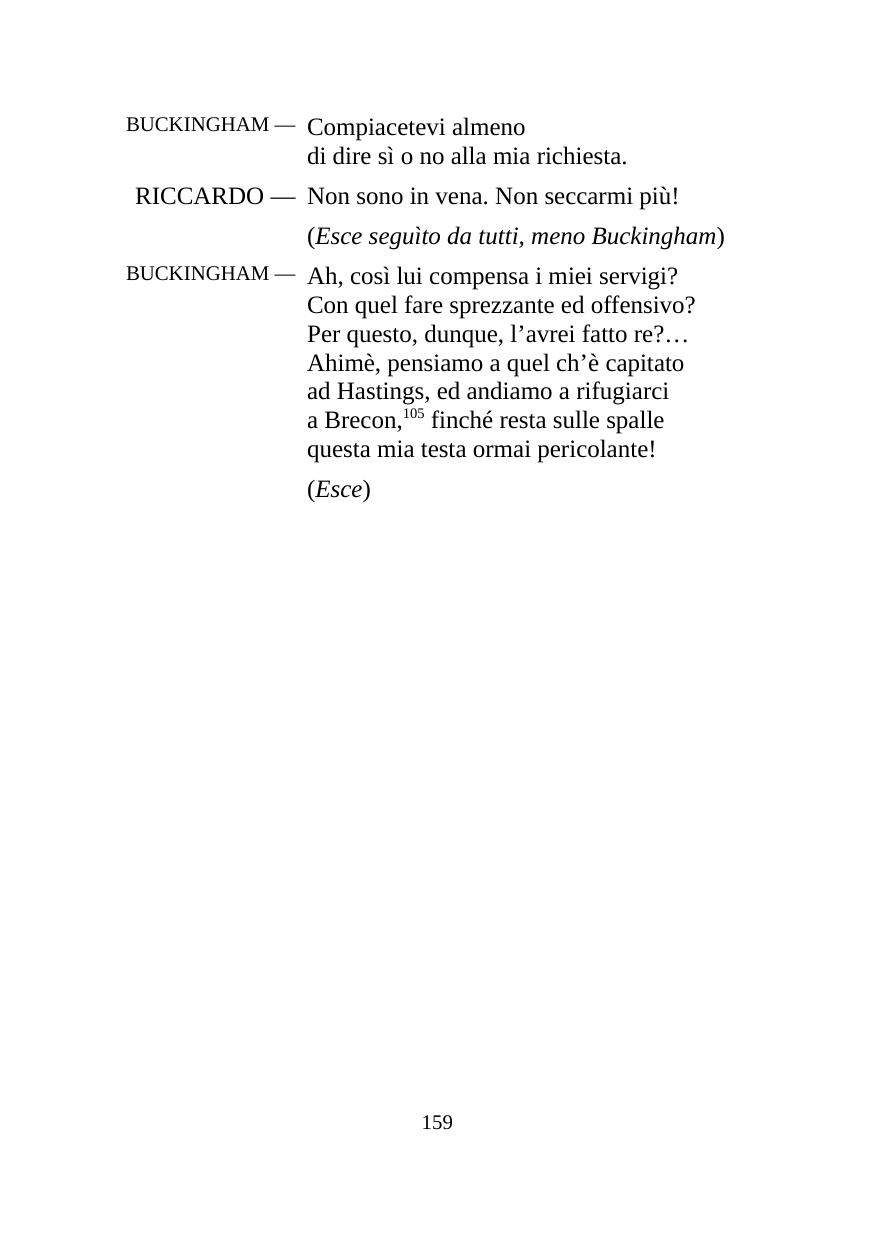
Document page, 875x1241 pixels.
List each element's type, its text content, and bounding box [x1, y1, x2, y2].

table_cell BUCKINGHAM — [106, 106, 301, 175]
table_cell (Esce) [301, 468, 768, 508]
table_cell BUCKINGHAM — [106, 256, 301, 468]
table_cell (Esce seguìto da tutti, meno Buckingham) [301, 215, 768, 256]
table_cell Ah, così lui compensa i miei servigi? Con quel fare sprezzante ed offensivo? Per questo, dunque, l’avrei fatto re?… Ahimè, pensiamo a quel ch’è capitato ad Hastings, ed andiamo a rifugiarci a Brecon, finché resta sulle spalle questa mia testa ormai pericolante! [301, 256, 768, 468]
table_cell [106, 215, 301, 256]
table_cell Compiacetevi almeno di dire sì o no alla mia richiesta. [301, 106, 768, 175]
table_cell [106, 468, 301, 508]
table_cell RICCARDO — [106, 175, 301, 215]
table_cell Non sono in vena. Non seccarmi più! [301, 175, 768, 215]
